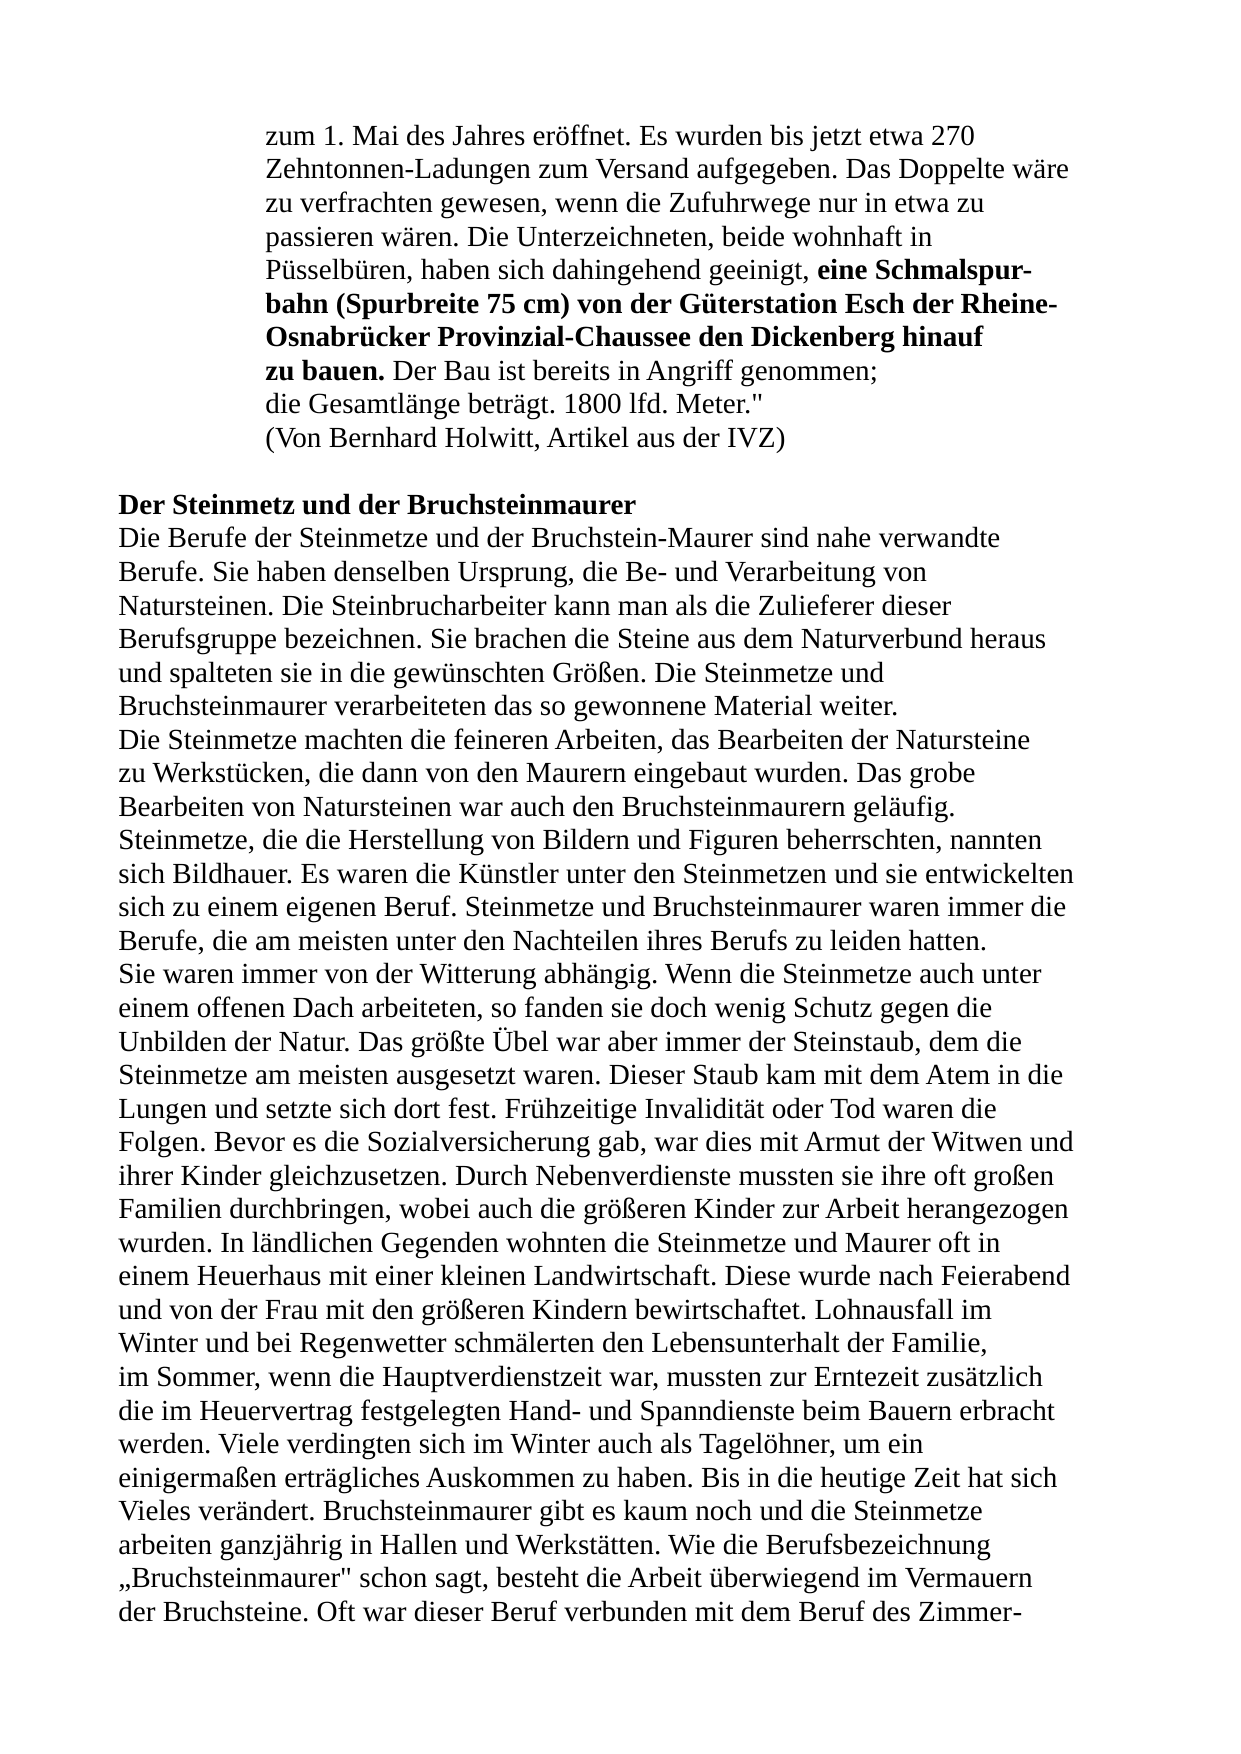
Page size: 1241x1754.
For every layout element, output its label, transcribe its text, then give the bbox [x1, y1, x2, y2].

text im Sommer, wenn die Hauptverdienstzeit war, mussten zur Erntezeit zusätzlich die im Heuervertrag festgelegten Hand- und Spanndienste beim Bauern erbracht werden. Viele verdingten sich im Winter auch als Tagelöhner, um ein einigermaßen erträgliches Auskommen zu haben. Bis in die heutige Zeit hat sich Vieles verändert. Bruchsteinmaurer gibt es kaum noch und die Steinmetze arbeiten ganzjäh­rig in Hallen und Werkstätten. Wie die Berufsbezeichnung „Bruchsteinmau­rer" schon sagt, besteht die Arbeit überwiegend im Vermauern [118, 1359, 1078, 1594]
text der Bruchsteine. Oft war dieser Beruf verbunden mit dem Beruf des Zimmer­ [118, 1594, 1078, 1627]
text zu Werkstücken, die dann von den Mau­rern eingebaut wurden. Das grobe Bearbeiten von Natursteinen war auch den Bruchsteinmau­rern geläufig. Steinmetze, die die Herstellung von Bildern und Figuren beherrschten, nannten sich Bildhauer. Es waren die Künstler unter den Stein­metzen und sie entwickelten sich zu einem eige­nen Beruf. Steinmetze und Bruchsteinmaurer waren immer die Berufe, die am meisten unter den Nachteilen ihres Berufs zu leiden hatten. [118, 755, 1078, 957]
text Die Berufe der Steinmetze und der Bruch­stein-Maurer sind nahe verwandte Berufe. Sie haben denselben Ursprung, die Be- und Verar­beitung von Natursteinen. Die Steinbrucharbeiter kann man als die Zulieferer dieser Berufsgruppe bezeichnen. Sie brachen die Steine aus dem Naturverbund heraus und spalteten sie in die gewünschten Größen. Die Steinmetze und Bruchsteinmaurer verarbeiteten das so gewon­nene Material weiter. [118, 521, 1078, 722]
text Der Steinmetz und der Bruchsteinmaurer [118, 487, 1078, 521]
text (Von Bernhard Holwitt, Artikel aus der IVZ) [192, 420, 1078, 453]
text zu bauen. Der Bau ist bereits in Angriff genommen; [265, 353, 1078, 386]
text zum 1. Mai des Jahres eröffnet. Es wurden bis jetzt etwa 270 Zehntonnen-Ladungen zum Versand auf­gegeben. Das Doppelte wäre zu verfrachten gewesen, wenn die Zufuhrwege nur in etwa zu passieren wären. Die Unterzeichneten, beide wohnhaft in Püsselbüren, haben sich dahinge­hend geeinigt, eine Schmalspur-bahn (Spurbreite 75 cm) von der Güterstation Esch der Rheine-Osnabrücker Provinzial-Chaussee den Dickenberg hinauf [265, 118, 1078, 353]
text Sie waren immer von der Witterung abhängig. Wenn die Steinmetze auch unter einem offenen Dach arbeiteten, so fanden sie doch wenig Schutz gegen die Unbilden der Natur. Das größte Übel war aber immer der Steinstaub, dem die Steinmetze am meisten ausgesetzt waren. Dieser Staub kam mit dem Atem in die Lungen und setzte sich dort fest. Frühzeitige Invalidität oder Tod waren die Folgen. Bevor es die Sozialversicherung gab, war dies mit Armut der Witwen und ihrer Kinder gleichzusetzen. Durch Nebenverdienste mussten sie ihre oft großen Familien durchbringen, wobei auch die größeren Kinder zur Arbeit herangezogen wurden. In ländlichen Gegenden wohnten die Stein­metze und Maurer oft in einem Heuerhaus mit einer kleinen Landwirtschaft. Diese wurde nach Feierabend und von der Frau mit den größeren Kindern bewirtschaftet. Lohnausfall im Winter und bei Regenwetter schmälerten den Lebens­unterhalt der Familie, [118, 957, 1078, 1359]
text die Gesamtlänge beträgt. 1800 lfd. Meter." [265, 386, 1078, 420]
text Die Steinmetze machten die feineren Arbeiten, das Bearbeiten der Natur­steine [118, 722, 1078, 755]
